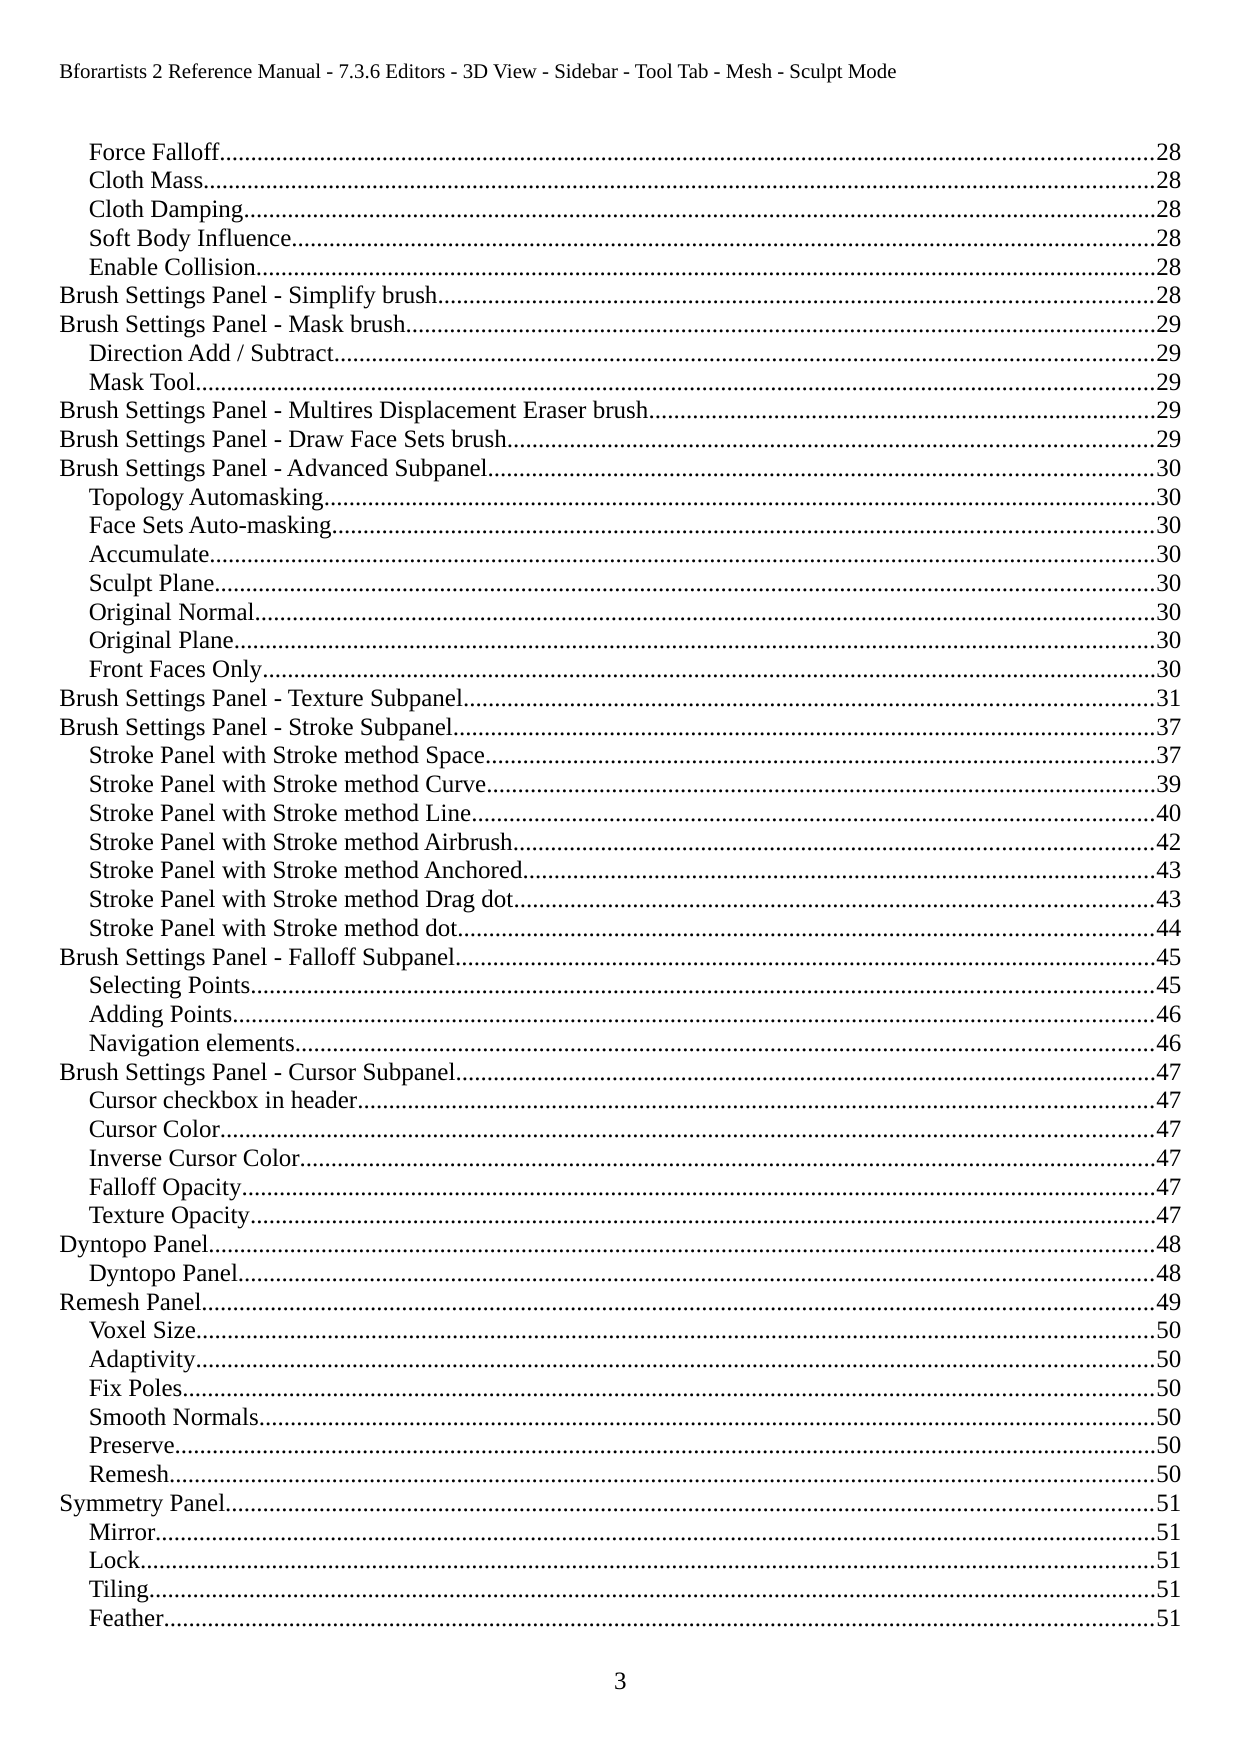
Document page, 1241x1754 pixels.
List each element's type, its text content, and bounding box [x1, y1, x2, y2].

text Stroke Panel with Stroke method Airbrush 42 [88, 827, 1181, 855]
text Brush Settings Panel - Stroke Subpanel 37 [59, 712, 1181, 740]
text Original Plane 30 [88, 625, 1181, 654]
text Navigation elements 46 [88, 1028, 1181, 1057]
text Adaptivity 50 [88, 1344, 1181, 1373]
text Cloth Mass 28 [88, 165, 1181, 194]
text Adding Points 46 [88, 999, 1181, 1028]
text Inverse Cursor Color 47 [88, 1143, 1181, 1172]
text Face Sets Auto-masking 30 [88, 510, 1181, 539]
text Smooth Normals 50 [88, 1402, 1181, 1430]
text Falloff Opacity 47 [88, 1172, 1181, 1200]
text Brush Settings Panel - Mask brush 29 [59, 309, 1181, 338]
text Dyntopo Panel 48 [59, 1229, 1181, 1258]
text Brush Settings Panel - Cursor Subpanel 47 [59, 1057, 1181, 1085]
text Enable Collision 28 [88, 252, 1181, 280]
text Stroke Panel with Stroke method Line 40 [88, 798, 1181, 827]
text Front Faces Only 30 [88, 654, 1181, 683]
text Brush Settings Panel - Falloff Subpanel 45 [59, 942, 1181, 970]
text Mask Tool 29 [88, 367, 1181, 395]
text Sculpt Plane 30 [88, 568, 1181, 597]
text Brush Settings Panel - Advanced Subpanel 30 [59, 453, 1181, 482]
text Remesh Panel 49 [59, 1287, 1181, 1315]
text Stroke Panel with Stroke method dot 44 [88, 913, 1181, 942]
text Stroke Panel with Stroke method Anchored 43 [88, 855, 1181, 884]
text Cursor checkbox in header 47 [88, 1085, 1181, 1114]
text Soft Body Influence 28 [88, 223, 1181, 252]
text Dyntopo Panel 48 [88, 1258, 1181, 1287]
text Stroke Panel with Stroke method Drag dot 43 [88, 884, 1181, 913]
text Original Normal 30 [88, 597, 1181, 625]
text Feather 51 [88, 1603, 1181, 1632]
text Force Falloff 28 [88, 137, 1181, 165]
text Symmetry Panel 51 [59, 1488, 1181, 1517]
text Selecting Points 45 [88, 970, 1181, 999]
text Fix Poles 50 [88, 1373, 1181, 1402]
text Brush Settings Panel - Draw Face Sets brush 29 [59, 424, 1181, 453]
text Cursor Color 47 [88, 1114, 1181, 1143]
text Remesh 50 [88, 1459, 1181, 1488]
text Stroke Panel with Stroke method Space 37 [88, 740, 1181, 769]
text Mirror 51 [88, 1517, 1181, 1545]
text Voxel Size 50 [88, 1315, 1181, 1344]
text Brush Settings Panel - Simplify brush 28 [59, 280, 1181, 309]
text Preserve 50 [88, 1430, 1181, 1459]
text Direction Add / Subtract 29 [88, 338, 1181, 367]
text Texture Opacity 47 [88, 1200, 1181, 1229]
text Accumulate 30 [88, 539, 1181, 568]
text Brush Settings Panel - Multires Displacement Eraser brush 29 [59, 395, 1181, 424]
text Tiling 51 [88, 1574, 1181, 1603]
text Brush Settings Panel - Texture Subpanel 31 [59, 683, 1181, 712]
text Lock 51 [88, 1545, 1181, 1574]
text Topology Automasking 30 [88, 482, 1181, 510]
text Stroke Panel with Stroke method Curve 39 [88, 769, 1181, 798]
text Cloth Damping 28 [88, 194, 1181, 223]
